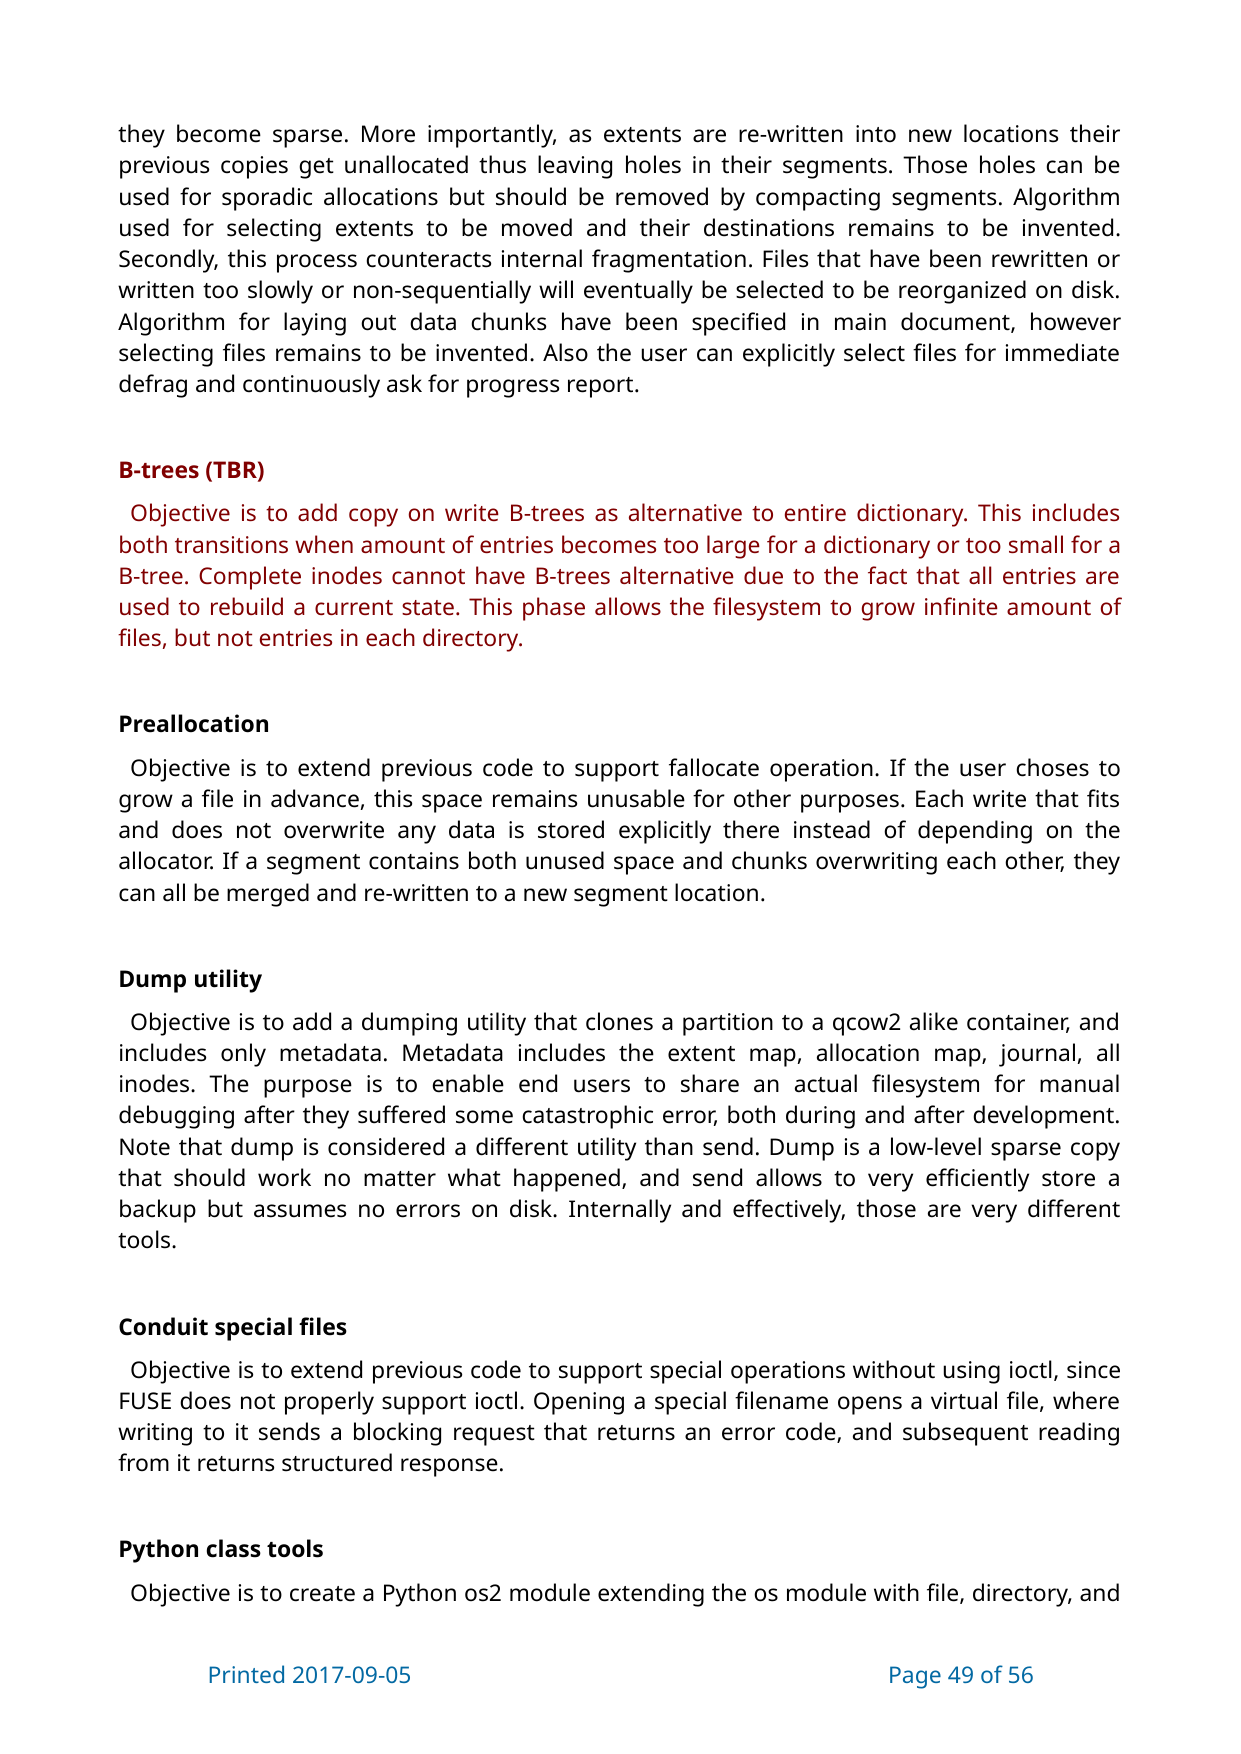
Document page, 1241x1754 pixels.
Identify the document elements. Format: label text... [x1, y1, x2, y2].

text Objective is to create a Python os2 module extending the os module with file, directory, and [118, 1576, 1122, 1608]
text Objective is to add a dumping utility that clones a partition to a qcow2 alike container, and includes only metadata. Metadata includes the extent map, allocation map, journal, all inodes. The purpose is to enable end users to share an actual filesystem for manual debugging after they suffered some catastrophic error, both during and after development. Note that dump is considered a different utility than send. Dump is a low-level sparse copy that should work no matter what happened, and send allows to very efficiently store a backup but assumes no errors on disk. Internally and effectively, those are very different tools. [118, 1006, 1122, 1256]
text they become sparse. More importantly, as extents are re-written into new locations their previous copies get unallocated thus leaving holes in their segments. Those holes can be used for sporadic allocations but should be removed by compacting segments. Algorithm used for selecting extents to be moved and their destinations remains to be invented. Secondly, this process counteracts internal fragmentation. Files that have been rewritten or written too slowly or non-sequentially will eventually be selected to be reorganized on disk. Algorithm for laying out data chunks have been specified in main document, however selecting files remains to be invented. Also the user can explicitly select files for immediate defrag and continuously ask for progress report. [118, 118, 1122, 399]
subtitle Conduit special files [118, 1311, 1122, 1342]
text Objective is to extend previous code to support fallocate operation. If the user choses to grow a file in advance, this space remains unusable for other purposes. Each write that fits and does not overwrite any data is stored explicitly there instead of depending on the allocator. If a segment contains both unused space and chunks overwriting each other, they can all be merged and re-written to a new segment location. [118, 751, 1122, 908]
text Objective is to extend previous code to support special operations without using ioctl, since FUSE does not properly support ioctl. Opening a special filename opens a virtual file, where writing to it sends a blocking request that returns an error code, and subsequent reading from it returns structured response. [118, 1353, 1122, 1478]
subtitle Python class tools [118, 1533, 1122, 1565]
subtitle Preallocation [118, 708, 1122, 740]
subtitle Dump utility [118, 963, 1122, 994]
text Objective is to add copy on write B-trees as alternative to entire dictionary. This includes both transitions when amount of entries becomes too large for a dictionary or too small for a B-tree. Complete inodes cannot have B-trees alternative due to the fact that all entries are used to rebuild a current state. This phase allows the filesystem to grow infinite amount of files, but not entries in each directory. [118, 497, 1122, 653]
subtitle B-trees (TBR) [118, 454, 1122, 486]
